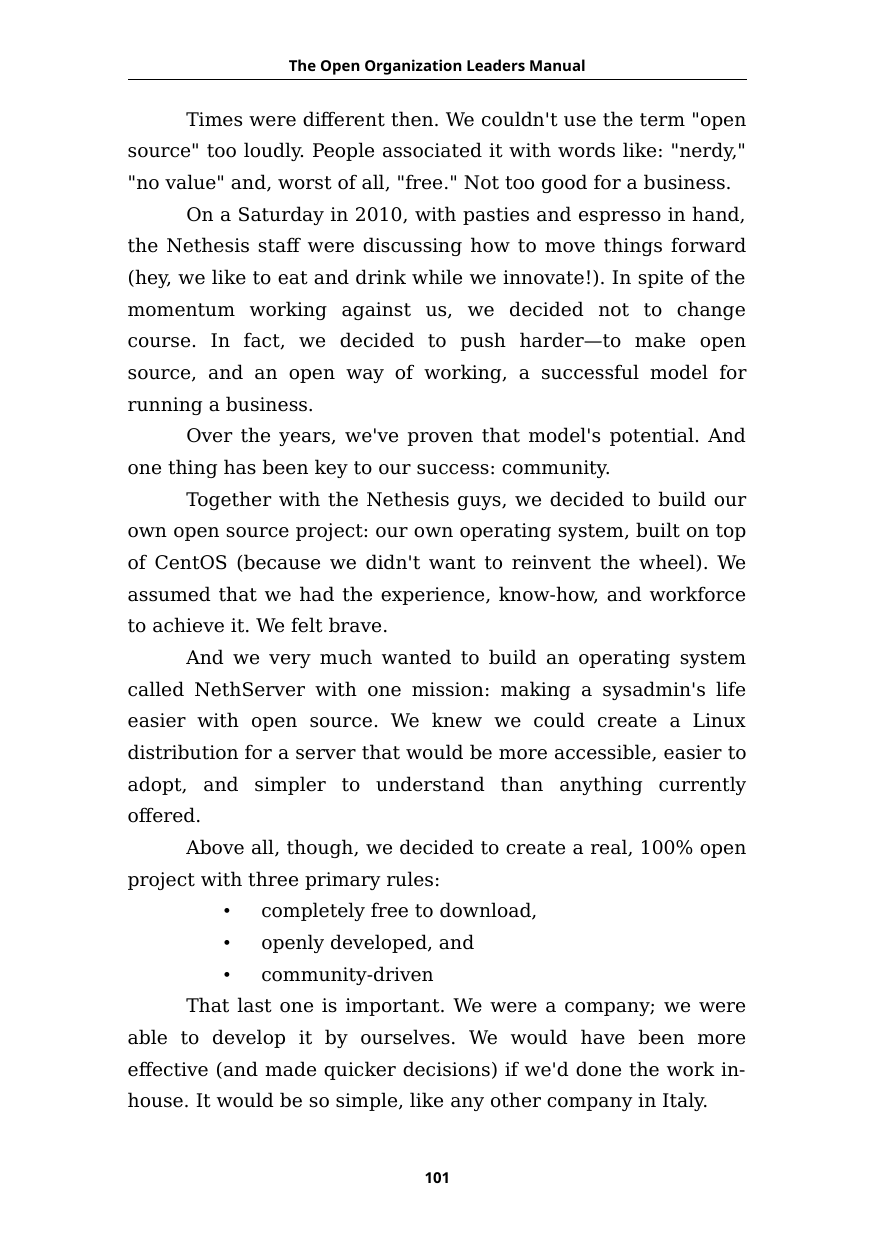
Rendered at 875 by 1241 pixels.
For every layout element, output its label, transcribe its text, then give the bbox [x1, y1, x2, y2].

text Times were different then. We couldn't use the term "open source" too loudly. People associated it with words like: "nerdy," "no value" and, worst of all, "free." Not too good for a business. [127, 109, 747, 194]
list completely free to download, [223, 900, 747, 922]
text That last one is important. We were a company; we were able to develop it by ourselves. We would have been more effective (and made quicker decisions) if we'd done the work in-house. It would be so simple, like any other company in Italy. [127, 995, 747, 1112]
text Above all, though, we decided to create a real, 100% open project with three primary rules: [127, 837, 747, 891]
text On a Saturday in 2010, with pasties and espresso in hand, the Nethesis staff were discussing how to move things forward (hey, we like to eat and drink while we innovate!). In spite of the momentum working against us, we decided not to change course. In fact, we decided to push harder—to make open source, and an open way of working, a successful model for running a business. [127, 204, 747, 416]
text Over the years, we've proven that model's potential. And one thing has been key to our success: community. [127, 425, 747, 479]
list openly developed, and [223, 932, 747, 954]
text And we very much wanted to build an operating system called NethServer with one mission: making a sysadmin's life easier with open source. We knew we could create a Linux distribution for a server that would be more accessible, easier to adopt, and simpler to understand than anything currently offered. [127, 647, 747, 827]
list community-driven [223, 964, 747, 986]
text Together with the Nethesis guys, we decided to build our own open source project: our own operating system, built on top of CentOS (because we didn't want to reinvent the wheel). We assumed that we had the experience, know-how, and workforce to achieve it. We felt brave. [127, 489, 747, 637]
